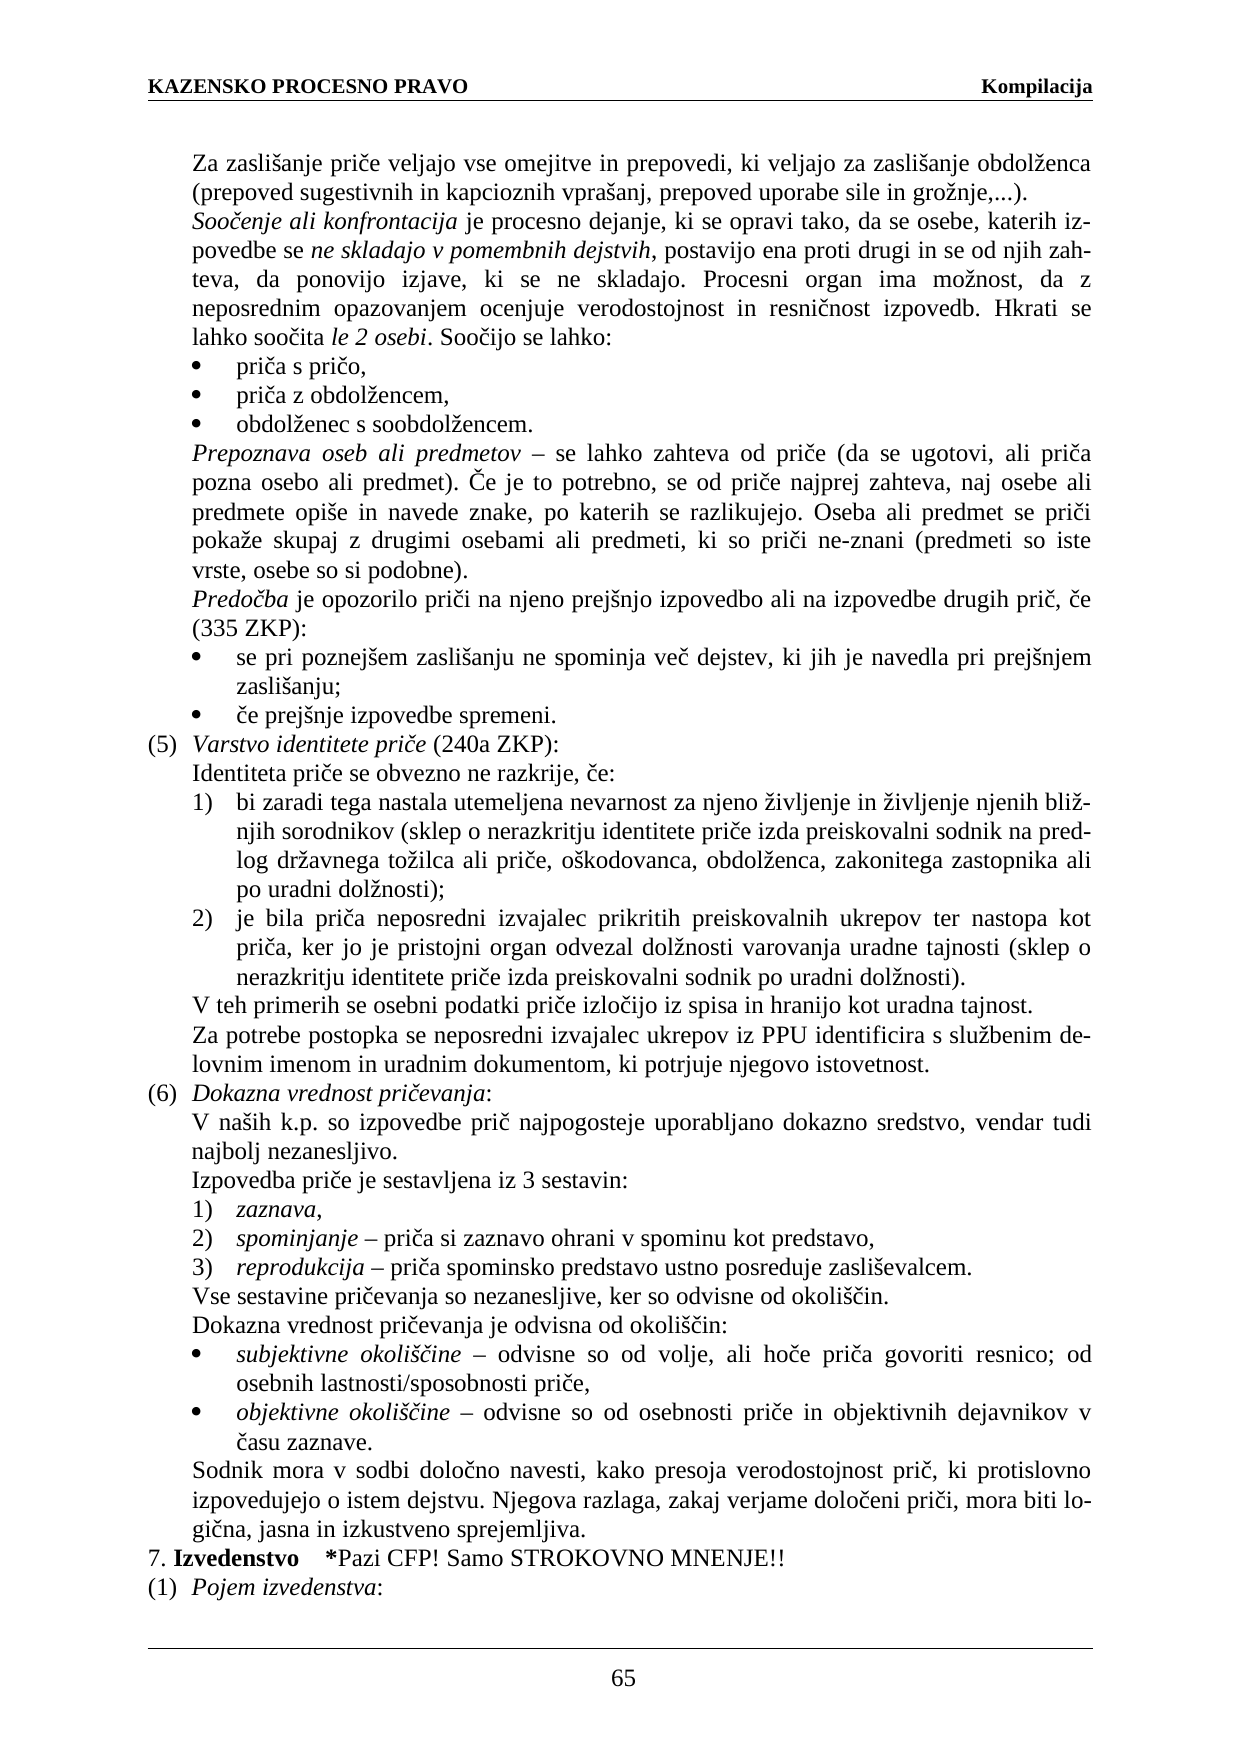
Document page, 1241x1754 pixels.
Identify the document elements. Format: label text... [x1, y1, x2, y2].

list objektivne okoliščine – odvisne so od osebnosti priče in objektivnih dejavnikov v času zaznave. [192, 1397, 1093, 1455]
list če prejšnje izpovedbe spremeni. [192, 700, 1093, 729]
list se pri poznejšem zaslišanju ne spominja več dejstev, ki jih je navedla pri prejšnjem zaslišanju; [192, 642, 1093, 700]
text Identiteta priče se obvezno ne razkrije, če: [148, 758, 1093, 787]
text V naših k.p. so izpovedbe prič najpogosteje uporabljano dokazno sredstvo, vendar tudi najbolj nezanesljivo. [191, 1107, 1093, 1165]
text Za zaslišanje priče veljajo vse omejitve in prepovedi, ki veljajo za zaslišanje obdolženca (prepoved sugestivnih in kapcioznih vprašanj, prepoved uporabe sile in grožnje,...). [192, 148, 1093, 206]
text Sodnik mora v sodbi določno navesti, kako presoja verodostojnost prič, ki protislovno izpovedujejo o istem dejstvu. Njegova razlaga, zakaj verjame določeni priči, mora biti lo-gična, jasna in izkustveno sprejemljiva. [192, 1455, 1093, 1543]
text 7. Izvedenstvo *Pazi CFP! Samo STROKOVNO MNENJE!! [148, 1543, 1093, 1572]
text (6) Dokazna vrednost pričevanja: [148, 1078, 1093, 1107]
text (5) Varstvo identitete priče (240a ZKP): [148, 729, 1093, 758]
text Izpovedba priče je sestavljena iz 3 sestavin: [191, 1165, 1093, 1194]
list bi zaradi tega nastala utemeljena nevarnost za njeno življenje in življenje njenih bliž-njih sorodnikov (sklep o nerazkritju identitete priče izda preiskovalni sodnik na pred-log državnega tožilca ali priče, oškodovanca, obdolženca, zakonitega zastopnika ali po uradni dolžnosti); [192, 787, 1093, 903]
list Pojem izvedenstva: [148, 1572, 1093, 1601]
list subjektivne okoliščine – odvisne so od volje, ali hoče priča govoriti resnico; od osebnih lastnosti/sposobnosti priče, [192, 1339, 1093, 1397]
list priča z obdolžencem, [192, 380, 1093, 409]
list je bila priča neposredni izvajalec prikritih preiskovalnih ukrepov ter nastopa kot priča, ker jo je pristojni organ odvezal dolžnosti varovanja uradne tajnosti (sklep o nerazkritju identitete priče izda preiskovalni sodnik po uradni dolžnosti). [192, 903, 1093, 990]
text Predočba je opozorilo priči na njeno prejšnjo izpovedbo ali na izpovedbe drugih prič, če (335 ZKP): [192, 583, 1093, 642]
text Soočenje ali konfrontacija je procesno dejanje, ki se opravi tako, da se osebe, katerih iz-povedbe se ne skladajo v pomembnih dejstvih, postavijo ena proti drugi in se od njih zah-teva, da ponovijo izjave, ki se ne skladajo. Procesni organ ima možnost, da z neposrednim opazovanjem ocenjuje verodostojnost in resničnost izpovedb. Hkrati se lahko soočita le 2 osebi. Soočijo se lahko: [192, 206, 1093, 351]
text Dokazna vrednost pričevanja je odvisna od okoliščin: [192, 1310, 1093, 1339]
list priča s pričo, [192, 351, 1093, 380]
list spominjanje – priča si zaznavo ohrani v spominu kot predstavo, [192, 1223, 1093, 1252]
list obdolženec s soobdolžencem. [192, 409, 1093, 438]
text Prepoznava oseb ali predmetov – se lahko zahteva od priče (da se ugotovi, ali priča pozna osebo ali predmet). Če je to potrebno, se od priče najprej zahteva, naj osebe ali predmete opiše in navede znake, po katerih se razlikujejo. Oseba ali predmet se priči pokaže skupaj z drugimi osebami ali predmeti, ki so priči ne-znani (predmeti so iste vrste, osebe so si podobne). [192, 438, 1093, 583]
text V teh primerih se osebni podatki priče izločijo iz spisa in hranijo kot uradna tajnost. [192, 990, 1093, 1019]
list reprodukcija – priča spominsko predstavo ustno posreduje zasliševalcem. [192, 1252, 1093, 1281]
text Za potrebe postopka se neposredni izvajalec ukrepov iz PPU identificira s službenim de-lovnim imenom in uradnim dokumentom, ki potrjuje njegovo istovetnost. [192, 1019, 1093, 1078]
text Vse sestavine pričevanja so nezanesljive, ker so odvisne od okoliščin. [192, 1281, 1093, 1310]
list zaznava, [192, 1194, 1093, 1223]
